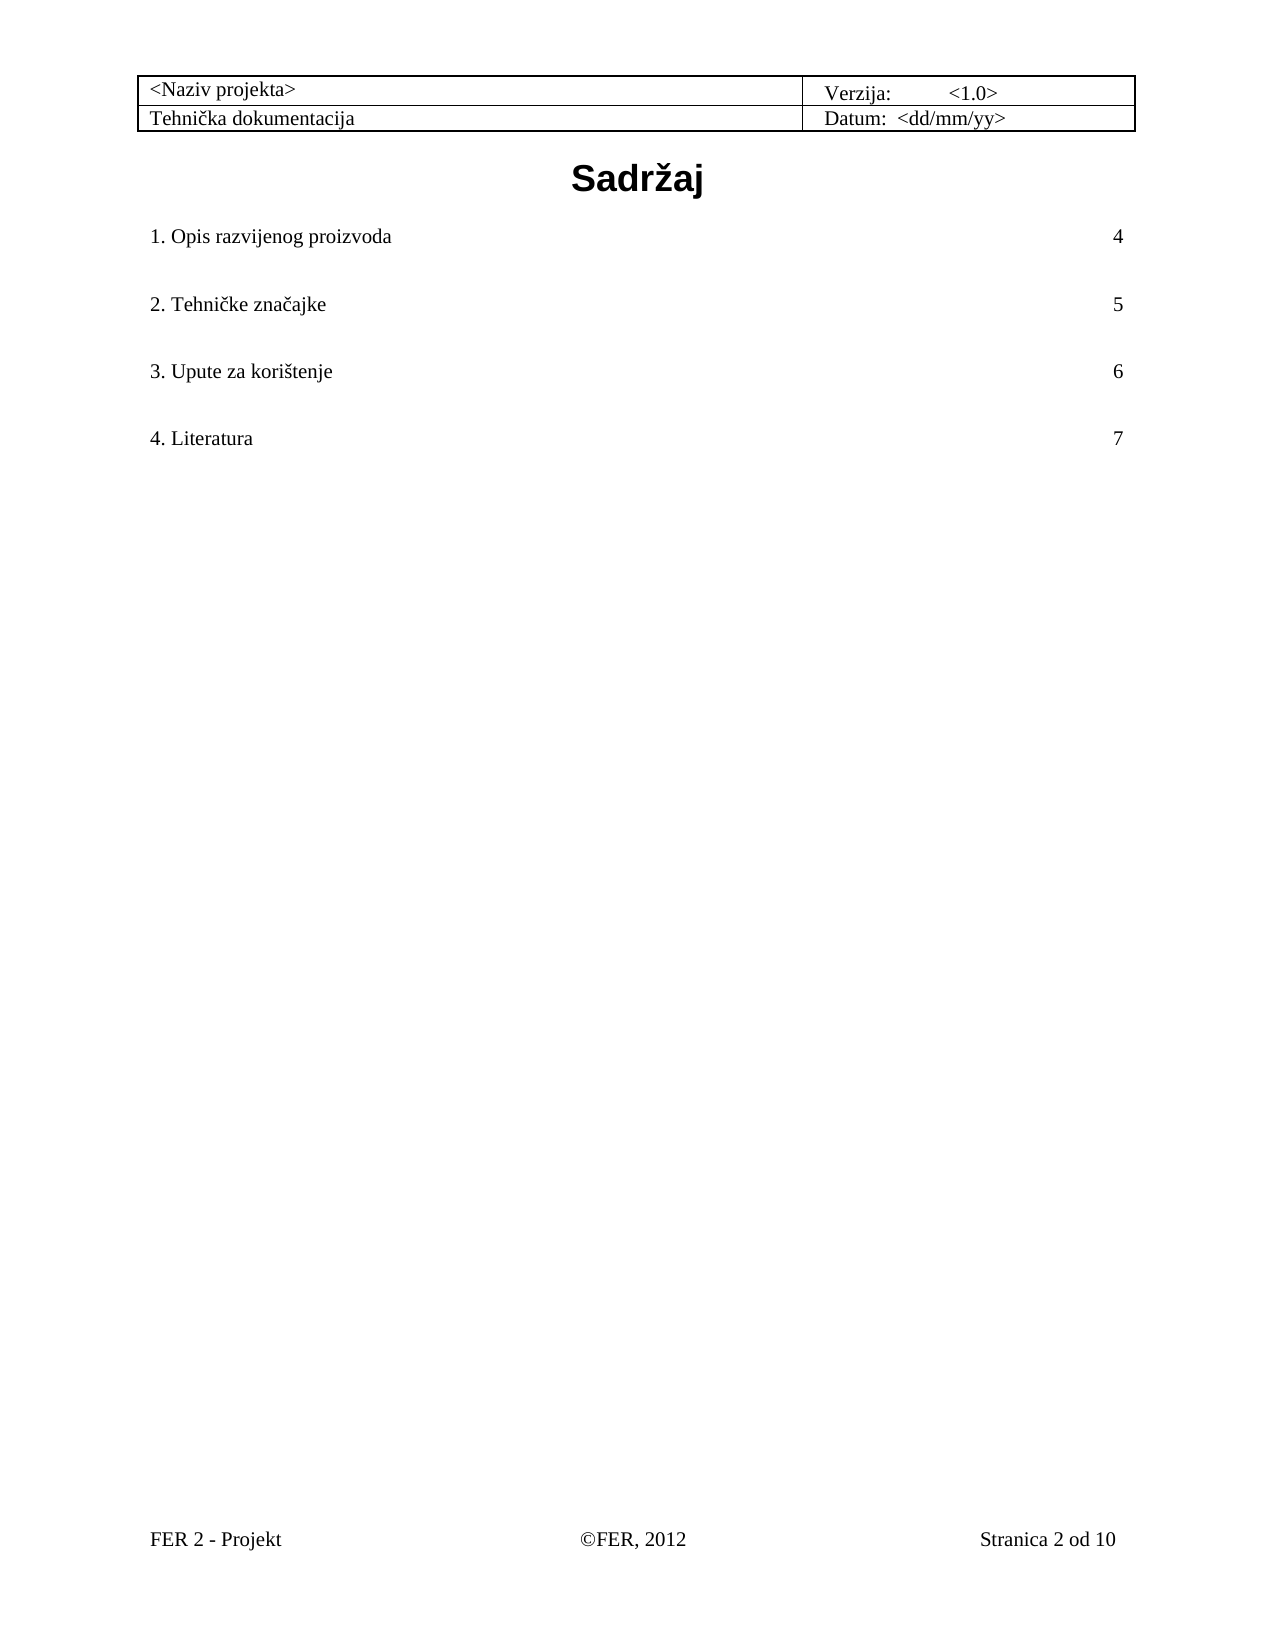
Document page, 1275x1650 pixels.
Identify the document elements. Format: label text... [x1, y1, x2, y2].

text 2. Tehničke značajke 5 [150, 291, 1123, 316]
text 3. Upute za korištenje 6 [150, 359, 1123, 383]
text 4. Literatura 7 [150, 426, 1123, 450]
text 1. Opis razvijenog proizvoda 4 [150, 224, 1123, 248]
subtitle Sadržaj [150, 156, 1125, 199]
